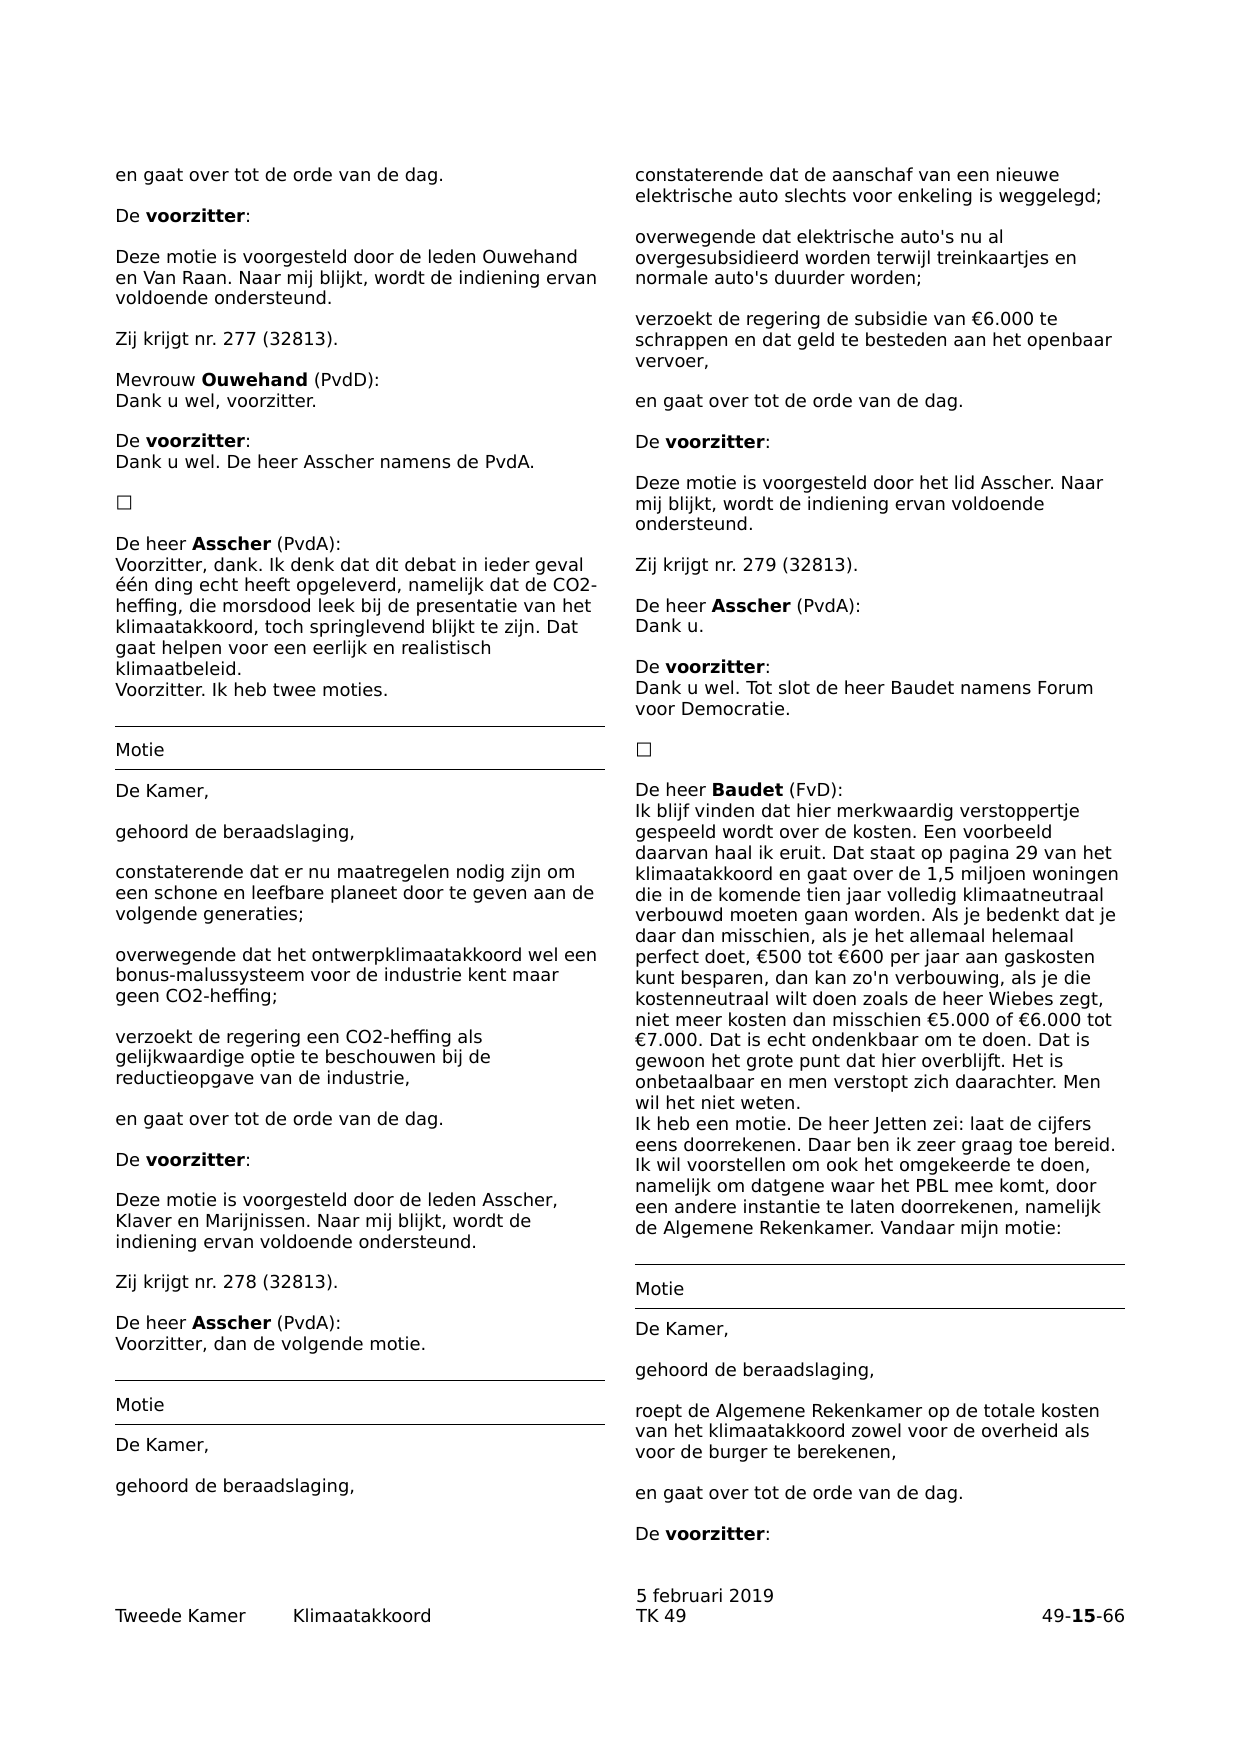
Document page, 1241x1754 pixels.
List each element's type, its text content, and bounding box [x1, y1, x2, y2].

text en gaat over tot de orde van de dag. [635, 391, 1125, 412]
text Motie [635, 1278, 1125, 1299]
text De Kamer, [115, 781, 605, 801]
text De Kamer, [115, 1435, 605, 1456]
text De voorzitter: [115, 1149, 605, 1170]
text Voorzitter, dank. Ik denk dat dit debat in ieder geval één ding echt heeft opgeleverd, namelijk dat de CO2-heffing, die morsdood leek bij de presentatie van het klimaatakkoord, toch springlevend blijkt te zijn. Dat gaat helpen voor een eerlijk en realistisch klimaatbeleid. [115, 554, 605, 679]
text De heer Asscher (PvdA): [635, 596, 1125, 616]
text De heer Asscher (PvdA): [115, 1313, 605, 1334]
text constaterende dat de aanschaf van een nieuwe elektrische auto slechts voor enkeling is weggelegd; [635, 165, 1125, 207]
text De voorzitter: [635, 657, 1125, 678]
text De voorzitter: [115, 431, 605, 452]
text Deze motie is voorgesteld door de leden Asscher, Klaver en Marijnissen. Naar mij blijkt, wordt de indiening ervan voldoende ondersteund. [115, 1190, 605, 1252]
text Dank u wel. De heer Asscher namens de PvdA. [115, 452, 605, 473]
text Zij krijgt nr. 278 (32813). [115, 1272, 605, 1293]
text Zij krijgt nr. 277 (32813). [115, 329, 605, 350]
text Deze motie is voorgesteld door de leden Ouwehand en Van Raan. Naar mij blijkt, wordt de indiening ervan voldoende ondersteund. [115, 247, 605, 309]
text gehoord de beraadslaging, [635, 1360, 1125, 1381]
text overwegende dat elektrische auto's nu al overgesubsidieerd worden terwijl treinkaartjes en normale auto's duurder worden; [635, 227, 1125, 289]
text constaterende dat er nu maatregelen nodig zijn om een schone en leefbare planeet door te geven aan de volgende generaties; [115, 862, 605, 924]
text en gaat over tot de orde van de dag. [115, 1109, 605, 1129]
text Dank u wel, voorzitter. [115, 390, 605, 411]
text Dank u wel. Tot slot de heer Baudet namens Forum voor Democratie. [635, 678, 1125, 719]
text De voorzitter: [115, 206, 605, 227]
text gehoord de beraadslaging, [115, 1476, 605, 1497]
text en gaat over tot de orde van de dag. [115, 165, 605, 186]
text gehoord de beraadslaging, [115, 821, 605, 842]
text De heer Asscher (PvdA): [115, 533, 605, 554]
text Voorzitter. Ik heb twee moties. [115, 679, 605, 700]
text roept de Algemene Rekenkamer op de totale kosten van het klimaatakkoord zowel voor de overheid als voor de burger te berekenen, [635, 1401, 1125, 1463]
text overwegende dat het ontwerpklimaatakkoord wel een bonus-malussysteem voor de industrie kent maar geen CO2-heffing; [115, 944, 605, 1007]
text De heer Baudet (FvD): [635, 780, 1125, 801]
text Deze motie is voorgesteld door het lid Asscher. Naar mij blijkt, wordt de indiening ervan voldoende ondersteund. [635, 473, 1125, 535]
text De voorzitter: [635, 432, 1125, 453]
text en gaat over tot de orde van de dag. [635, 1483, 1125, 1503]
text Zij krijgt nr. 279 (32813). [635, 555, 1125, 576]
text Voorzitter, dan de volgende motie. [115, 1334, 605, 1355]
text De Kamer, [635, 1319, 1125, 1340]
text Motie [115, 1394, 605, 1415]
text Ik heb een motie. De heer Jetten zei: laat de cijfers eens doorrekenen. Daar ben ik zeer graag toe bereid. Ik wil voorstellen om ook het omgekeerde te doen, namelijk om datgene waar het PBL mee komt, door een andere instantie te laten doorrekenen, namelijk de Algemene Rekenkamer. Vandaar mijn motie: [635, 1113, 1125, 1238]
text De voorzitter: [635, 1523, 1125, 1544]
text Mevrouw Ouwehand (PvdD): [115, 370, 605, 390]
text ⬜ [115, 493, 605, 513]
text ⬜ [635, 739, 1125, 760]
text verzoekt de regering een CO2-heffing als gelijkwaardige optie te beschouwen bij de reductieopgave van de industrie, [115, 1027, 605, 1089]
text Motie [115, 740, 605, 761]
text verzoekt de regering de subsidie van €6.000 te schrappen en dat geld te besteden aan het openbaar vervoer, [635, 309, 1125, 371]
text Ik blijf vinden dat hier merkwaardig verstoppertje gespeeld wordt over de kosten. Een voorbeeld daarvan haal ik eruit. Dat staat op pagina 29 van het klimaatakkoord en gaat over de 1,5 miljoen woningen die in de komende tien jaar volledig klimaatneutraal verbouwd moeten gaan worden. Als je bedenkt dat je daar dan misschien, als je het allemaal helemaal perfect doet, €500 tot €600 per jaar aan gaskosten kunt besparen, dan kan zo'n verbouwing, als je die kostenneutraal wilt doen zoals de heer Wiebes zegt, niet meer kosten dan misschien €5.000 of €6.000 tot €7.000. Dat is echt ondenkbaar om te doen. Dat is gewoon het grote punt dat hier overblijft. Het is onbetaalbaar en men verstopt zich daarachter. Men wil het niet weten. [635, 801, 1125, 1113]
text Dank u. [635, 616, 1125, 637]
